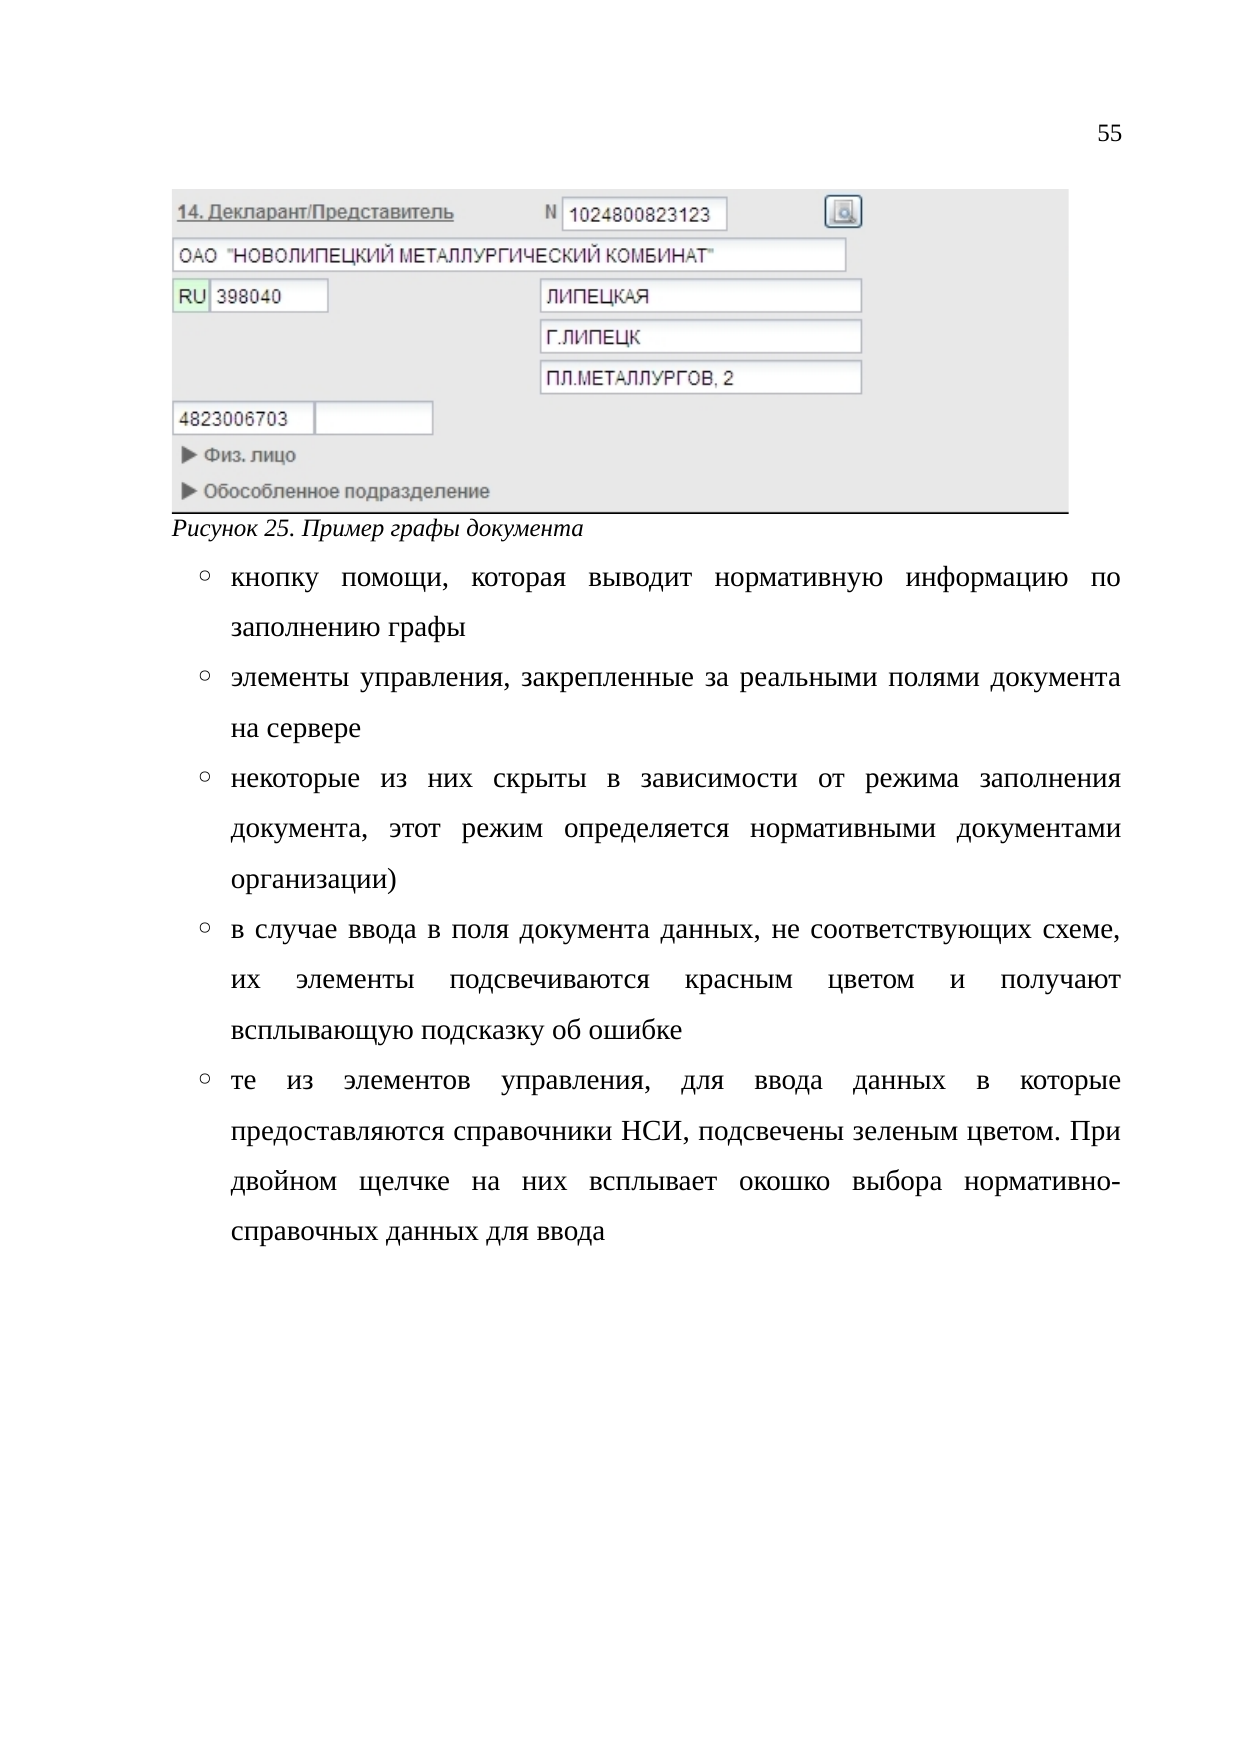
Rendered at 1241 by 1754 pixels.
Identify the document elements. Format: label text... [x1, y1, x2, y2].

list Рисунок 25. Пример графы документа [172, 514, 1068, 542]
list кнопку помощи, которая выводит нормативную информацию по заполнению графы [172, 177, 1122, 643]
list те из элементов управления, для ввода данных в которые предоставляются справочники НСИ, подсвечены зеленым цветом. При двойном щелчке на них всплывает окошко выбора нормативно-справочных данных для ввода [193, 1062, 1122, 1247]
list элементы управления, закрепленные за реальными полями документа на сервере [193, 659, 1122, 743]
list в случае ввода в поля документа данных, не соответствующих схеме, их элементы подсвечиваются красным цветом и получают всплывающую подсказку об ошибке [193, 911, 1122, 1045]
list некоторые из них скрыты в зависимости от режима заполнения документа, этот режим определяется нормативными документами организации) [193, 760, 1122, 894]
picture [171, 189, 1069, 514]
